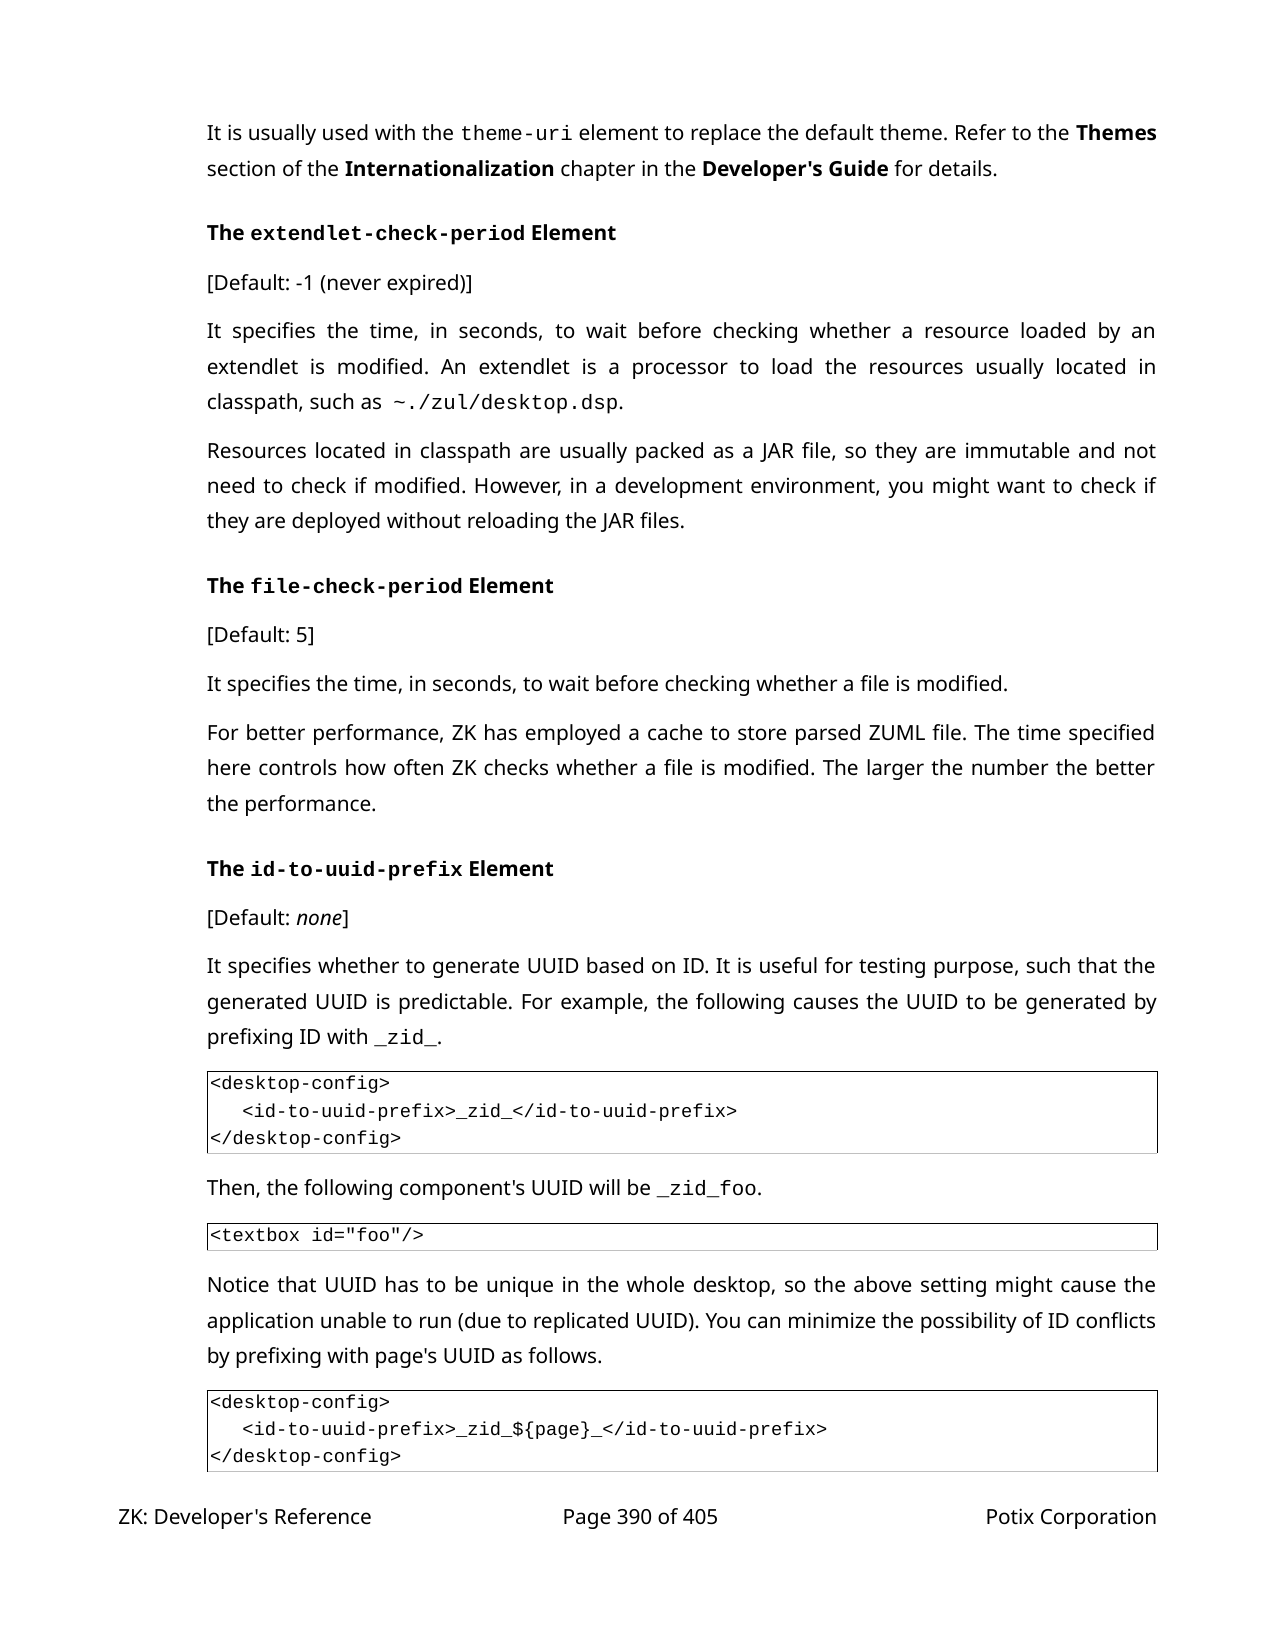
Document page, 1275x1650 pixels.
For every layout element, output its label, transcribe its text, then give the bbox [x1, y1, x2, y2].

text It specifies whether to generate UUID based on ID. It is useful for testing purpose, such that the generated UUID is predictable. For example, the following causes the UUID to be generated by prefixing ID with _zid_. [207, 952, 1157, 1051]
text <textbox id="foo"/> [208, 1224, 1157, 1250]
text For better performance, ZK has employed a cache to store parsed ZUML file. The time specified here controls how often ZK checks whether a file is modified. The larger the number the better the performance. [207, 718, 1157, 817]
text Then, the following component's UUID will be _zid_foo. [207, 1173, 1157, 1202]
subtitle The extendlet-check-period Element [207, 218, 1157, 247]
text <id-to-uuid-prefix>_zid_</id-to-uuid-prefix> [208, 1098, 1157, 1123]
subtitle The file-check-period Element [207, 571, 1157, 600]
text It specifies the time, in seconds, to wait before checking whether a resource loaded by an extendlet is modified. An extendlet is a processor to load the resources usually located in classpath, such as ~./zul/desktop.dsp. [207, 317, 1157, 416]
text [Default: -1 (never expired)] [207, 268, 1157, 296]
text <desktop-config> [208, 1391, 1157, 1414]
text </desktop-config> [208, 1444, 1157, 1471]
text [Default: 5] [207, 621, 1157, 649]
subtitle The id-to-uuid-prefix Element [207, 854, 1157, 882]
text <desktop-config> [208, 1072, 1157, 1096]
text [Default: none] [207, 903, 1157, 931]
text Resources located in classpath are usually packed as a JAR file, so they are immutable and not need to check if modified. However, in a development environment, you might want to check if they are deployed without reloading the JAR files. [207, 436, 1157, 535]
text It is usually used with the theme-uri element to replace the default theme. Refer to the Themes section of the Internationalization chapter in the Developer's Guide for details. [207, 118, 1157, 182]
text It specifies the time, in seconds, to wait before checking whether a file is modified. [207, 669, 1157, 698]
text <id-to-uuid-prefix>_zid_${page}_</id-to-uuid-prefix> [208, 1417, 1157, 1441]
text </desktop-config> [208, 1126, 1157, 1153]
text Notice that UUID has to be unique in the whole desktop, so the above setting might cause the application unable to run (due to replicated UUID). You can minimize the possibility of ID conflicts by prefixing with page's UUID as follows. [207, 1271, 1157, 1369]
